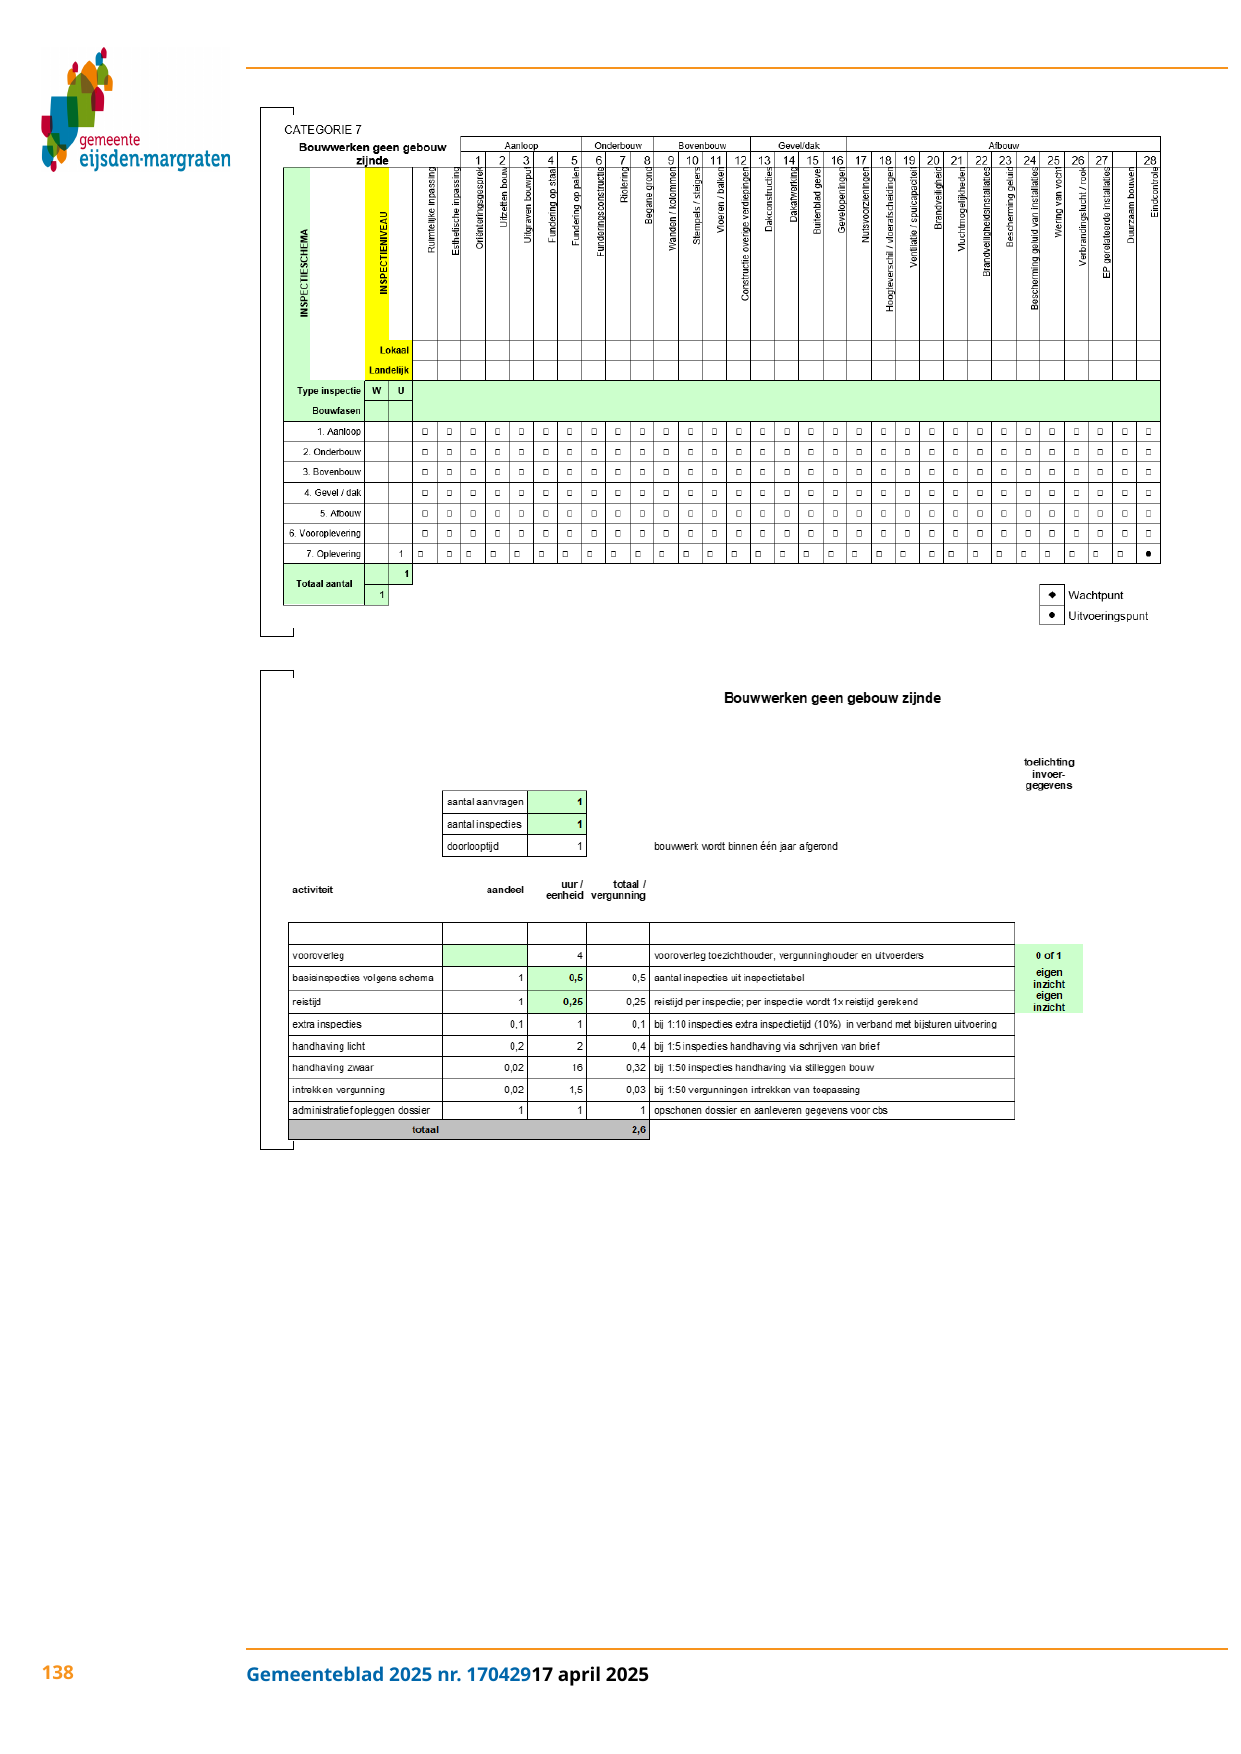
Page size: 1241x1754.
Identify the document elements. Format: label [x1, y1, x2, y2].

picture [41, 47, 231, 172]
picture [268, 678, 1173, 1141]
picture [268, 115, 1173, 628]
